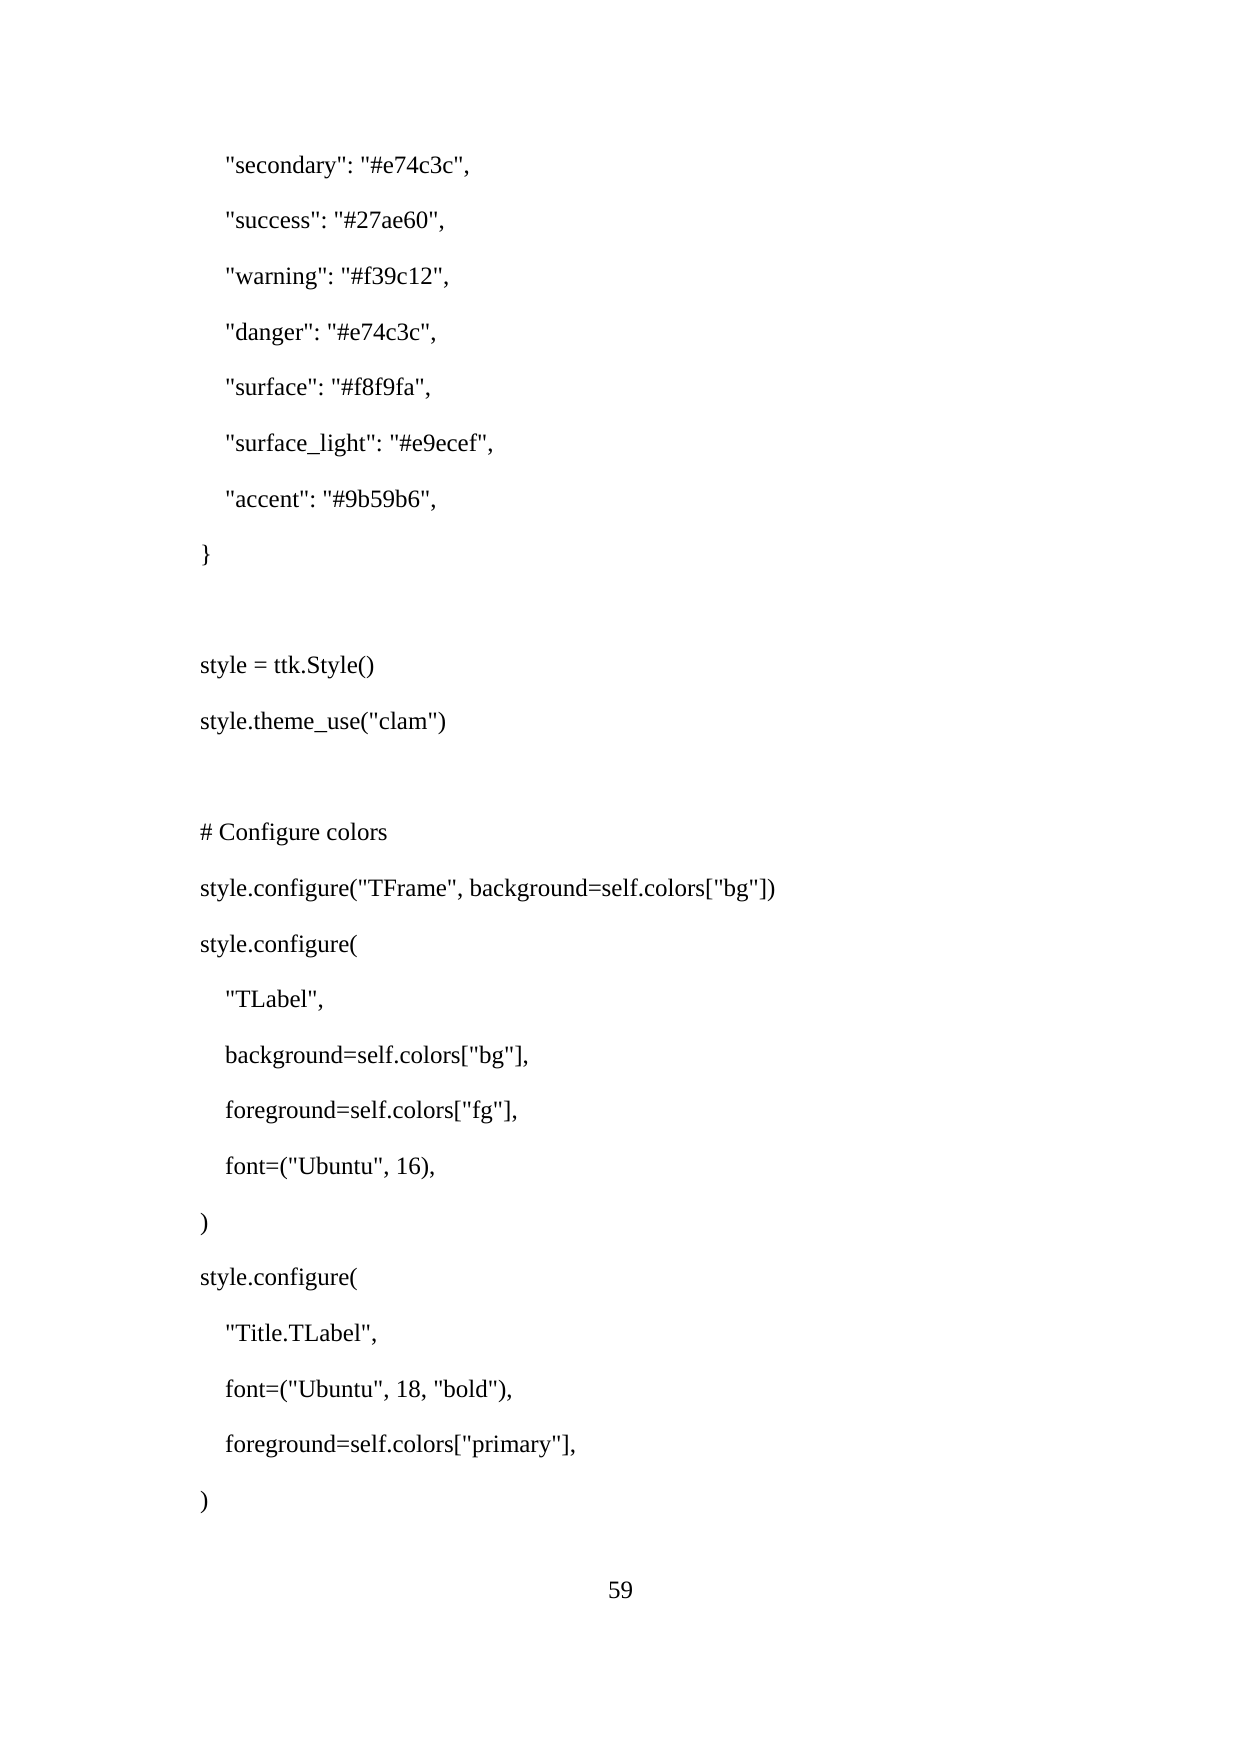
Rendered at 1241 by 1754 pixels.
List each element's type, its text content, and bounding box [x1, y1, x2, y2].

text "secondary": "#e74c3c", [150, 150, 1091, 179]
text # Configure colors [150, 817, 1091, 846]
text foreground=self.colors["fg"], [150, 1096, 1091, 1124]
text background=self.colors["bg"], [150, 1040, 1091, 1069]
text "surface_light": "#e9ecef", [150, 428, 1091, 457]
text "TLabel", [150, 984, 1091, 1013]
text "Title.TLabel", [150, 1318, 1091, 1347]
text "accent": "#9b59b6", [150, 484, 1091, 512]
text style.configure("TFrame", background=self.colors["bg"]) [150, 873, 1091, 902]
text "surface": "#f8f9fa", [150, 372, 1091, 401]
text ) [150, 1485, 1091, 1514]
text style = ttk.Style() [150, 651, 1091, 679]
text style.theme_use("clam") [150, 706, 1091, 735]
text "danger": "#e74c3c", [150, 317, 1091, 346]
text font=("Ubuntu", 18, "bold"), [150, 1374, 1091, 1402]
text "warning": "#f39c12", [150, 261, 1091, 290]
text font=("Ubuntu", 16), [150, 1151, 1091, 1180]
text foreground=self.colors["primary"], [150, 1429, 1091, 1458]
text "success": "#27ae60", [150, 206, 1091, 234]
text style.configure( [150, 929, 1091, 957]
text ) [150, 1207, 1091, 1236]
text style.configure( [150, 1262, 1091, 1291]
text } [150, 539, 1091, 568]
